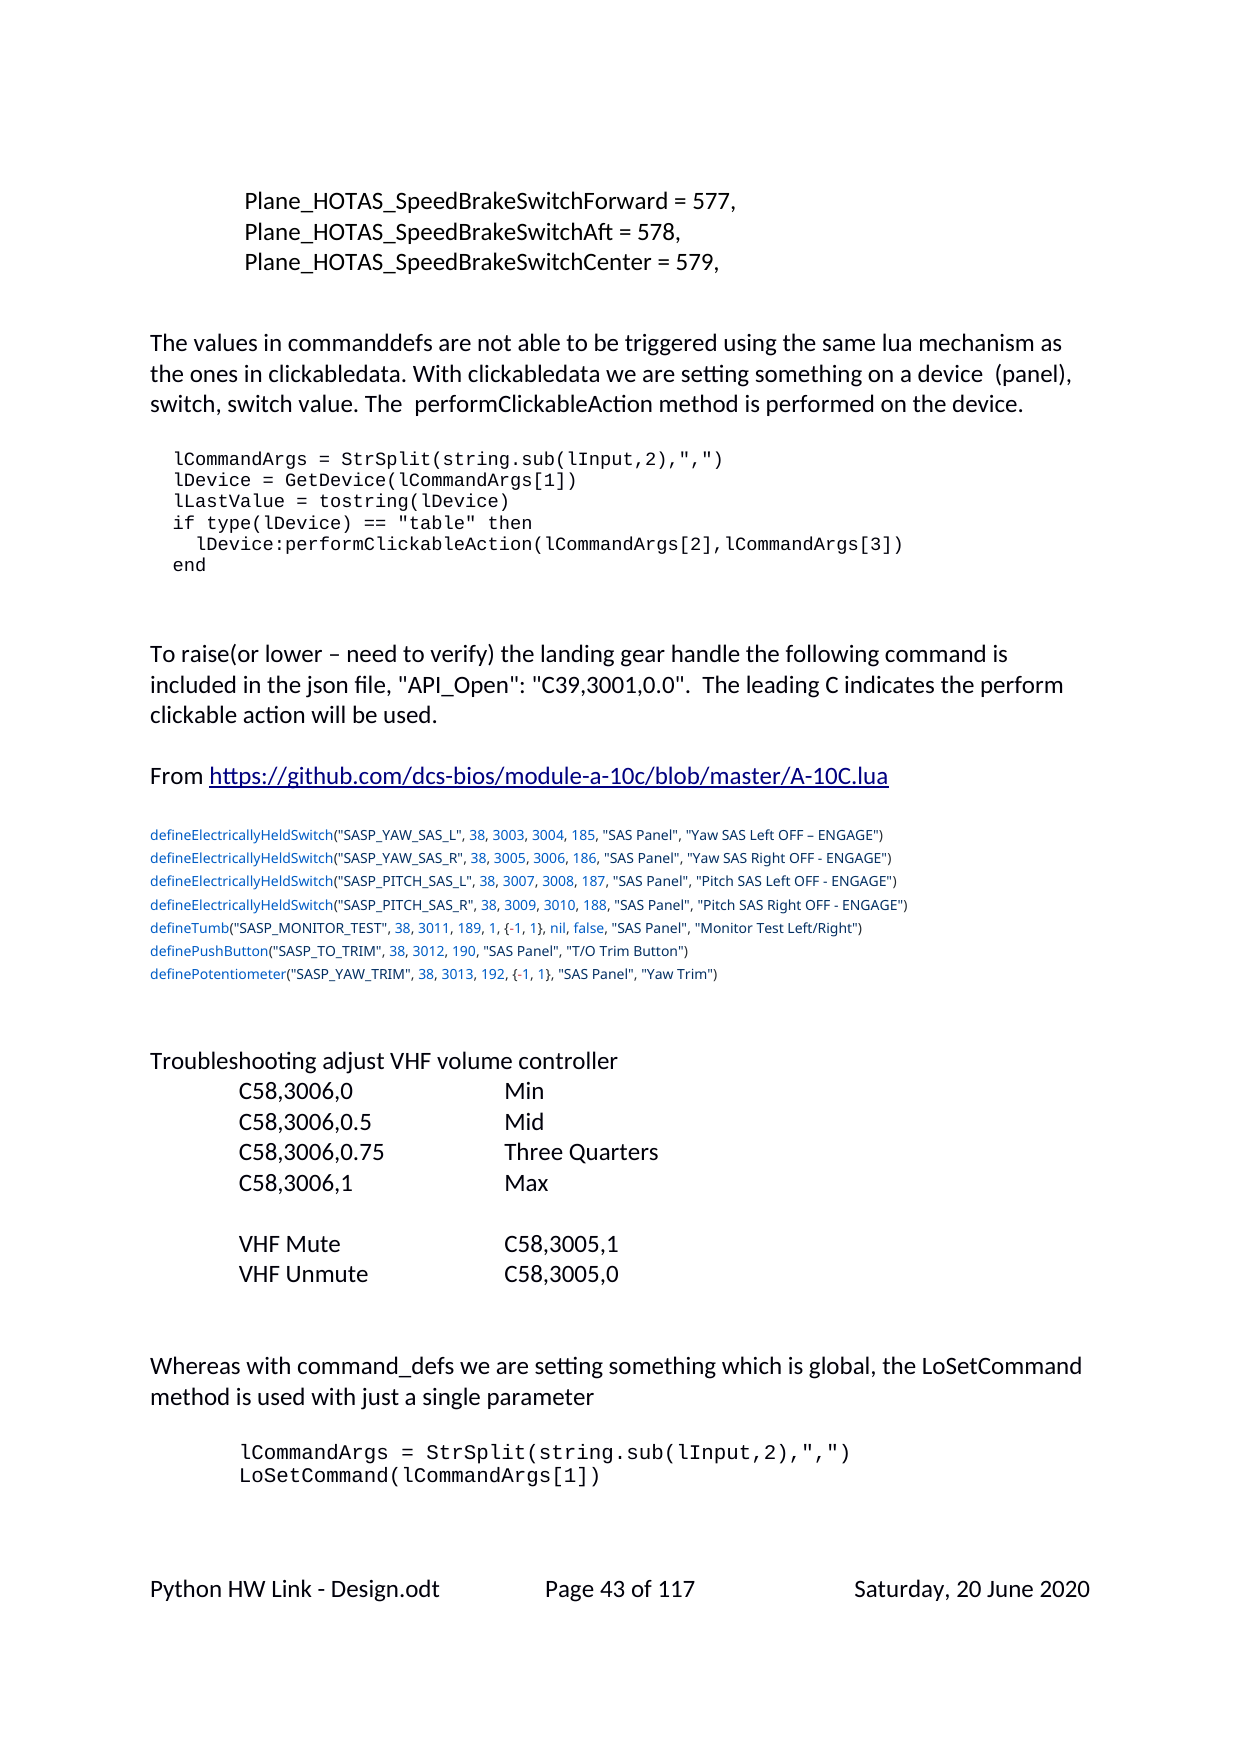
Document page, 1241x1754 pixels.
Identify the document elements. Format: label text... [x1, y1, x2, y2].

text defineElectricallyHeldSwitch("SASP_PITCH_SAS_R", 38, 3009, 3010, 188, "SAS Panel", "Pitch SAS Right OFF - ENGAGE") [150, 891, 1090, 914]
text LoSetCommand(lCommandArgs[1]) [150, 1465, 1090, 1489]
text lDevice:performClickableAction(lCommandArgs[2],lCommandArgs[3]) [150, 535, 1090, 556]
text C58,3006,0.5 Mid [150, 1106, 1090, 1137]
text end [150, 556, 1090, 577]
text lDevice = GetDevice(lCommandArgs[1]) [150, 471, 1090, 492]
text definePotentiometer("SASP_YAW_TRIM", 38, 3013, 192, {-1, 1}, "SAS Panel", "Yaw Trim") [150, 961, 1090, 984]
text defineElectricallyHeldSwitch("SASP_PITCH_SAS_L", 38, 3007, 3008, 187, "SAS Panel", "Pitch SAS Left OFF - ENGAGE") [150, 868, 1090, 891]
text C58,3006,1 Max [150, 1167, 1090, 1198]
text definePushButton("SASP_TO_TRIM", 38, 3012, 190, "SAS Panel", "T/O Trim Button") [150, 937, 1090, 961]
text lCommandArgs = StrSplit(string.sub(lInput,2),",") [150, 450, 1090, 471]
text if type(lDevice) == "table" then [150, 513, 1090, 535]
text Troubleshooting adjust VHF volume controller [150, 1045, 1090, 1076]
text defineElectricallyHeldSwitch("SASP_YAW_SAS_L", 38, 3003, 3004, 185, "SAS Panel", "Yaw SAS Left OFF – ENGAGE") [150, 821, 1090, 844]
text lLastValue = tostring(lDevice) [150, 492, 1090, 513]
text The values in commanddefs are not able to be triggered using the same lua mechanism as the ones in clickabledata. With clickabledata we are setting something on a device (panel), switch, switch value. The performClickableAction method is performed on the device. [150, 328, 1090, 419]
text C58,3006,0 Min [150, 1076, 1090, 1106]
text VHF Mute C58,3005,1 [150, 1228, 1090, 1259]
text VHF Unmute C58,3005,0 [150, 1259, 1090, 1289]
text Whereas with command_defs we are setting something which is global, the LoSetCommand method is used with just a single parameter [150, 1350, 1090, 1411]
text defineElectricallyHeldSwitch("SASP_YAW_SAS_R", 38, 3005, 3006, 186, "SAS Panel", "Yaw SAS Right OFF - ENGAGE") [150, 844, 1090, 868]
text defineTumb("SASP_MONITOR_TEST", 38, 3011, 189, 1, {-1, 1}, nil, false, "SAS Panel", "Monitor Test Left/Right") [150, 914, 1090, 937]
text C58,3006,0.75 Three Quarters [150, 1137, 1090, 1167]
text To raise(or lower – need to verify) the landing gear handle the following command is included in the json file, "API_Open": "C39,3001,0.0". The leading C indicates the perform clickable action will be used. [150, 638, 1090, 730]
text lCommandArgs = StrSplit(string.sub(lInput,2),",") [150, 1442, 1090, 1465]
text From https://github.com/dcs-bios/module-a-10c/blob/master/A-10C.lua [150, 760, 1090, 791]
